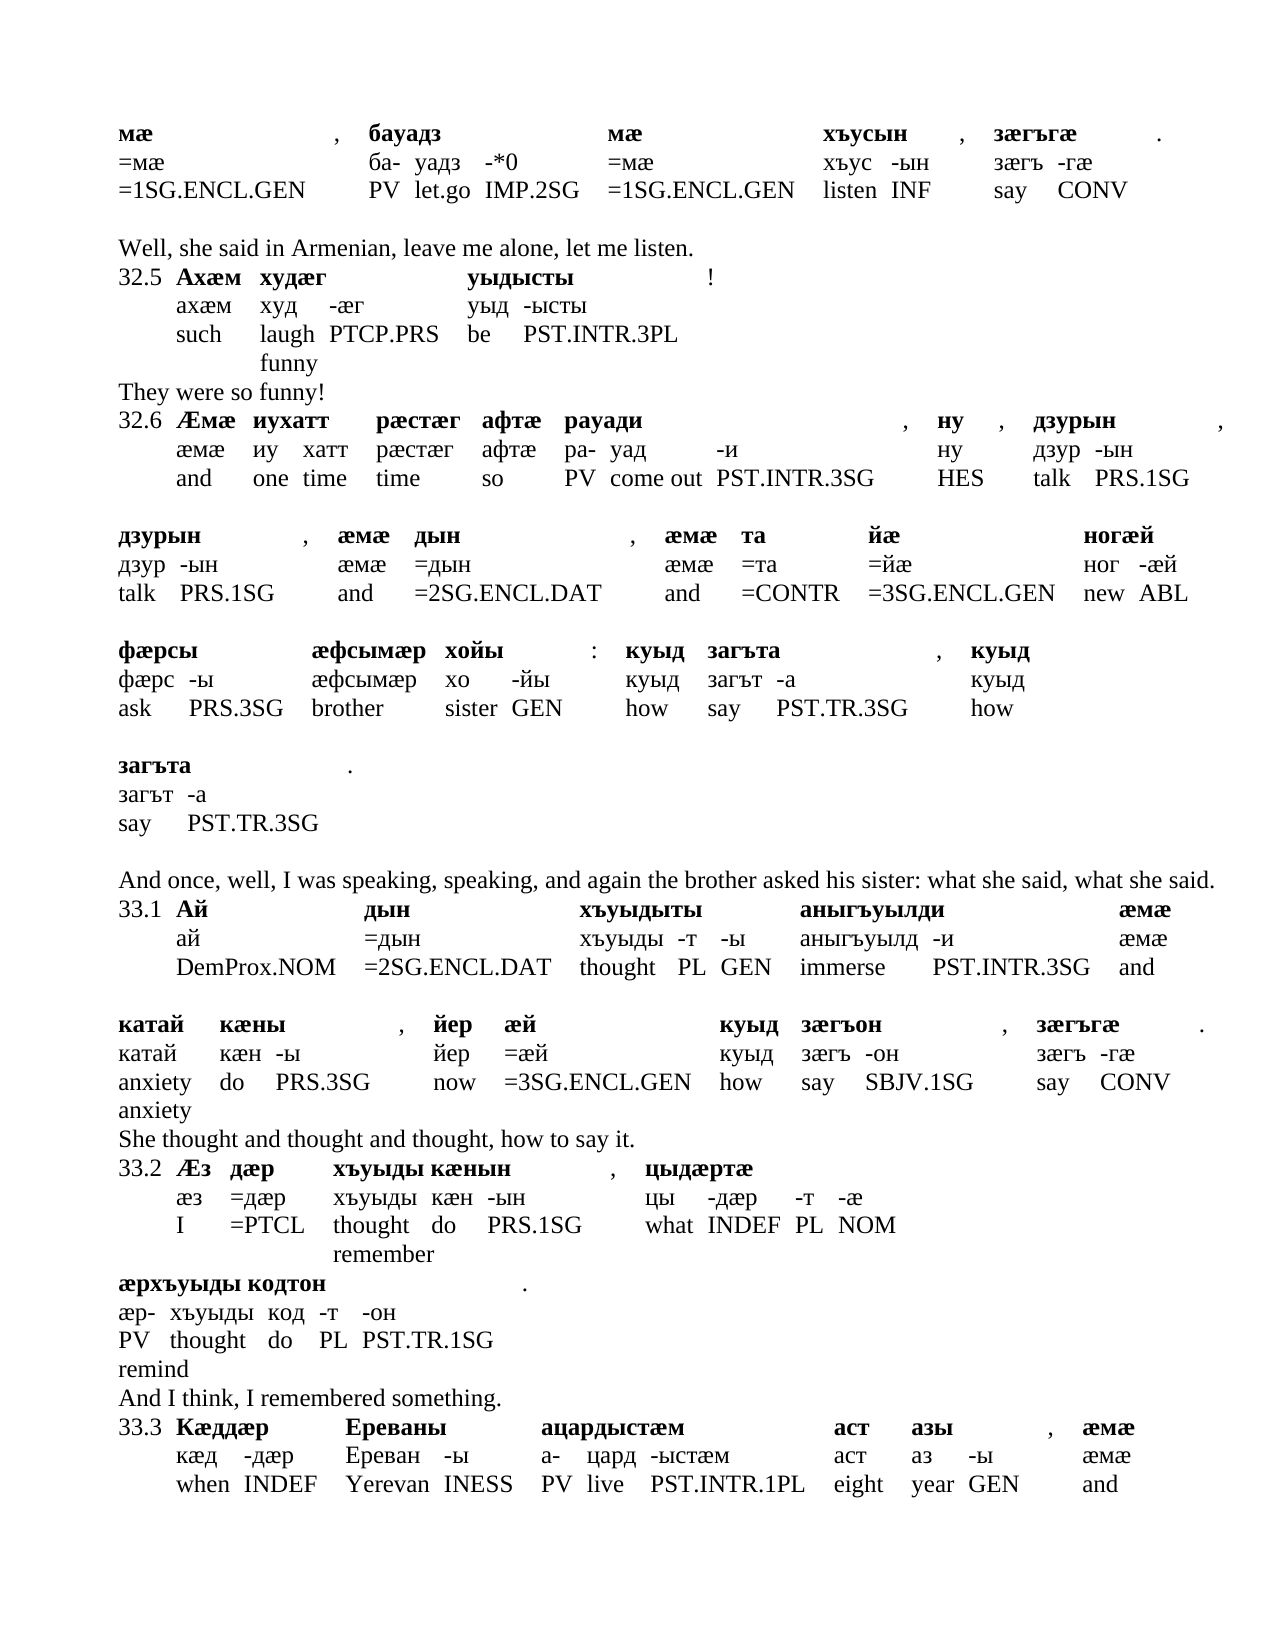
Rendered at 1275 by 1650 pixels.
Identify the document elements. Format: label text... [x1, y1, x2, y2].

text PST.INTR.3SG [716, 463, 875, 492]
text thought [333, 1211, 417, 1239]
text æмæ [176, 434, 225, 463]
text 32.5 [118, 262, 162, 291]
text катай [118, 1009, 206, 1038]
text загъта [707, 636, 922, 664]
text Well, she said in Armenian, leave me alone, let me listen. [118, 233, 1249, 262]
text how [625, 693, 679, 722]
text хъуыды [333, 1182, 417, 1211]
text Ахæм [176, 262, 246, 291]
text уыд [467, 291, 509, 319]
text year [911, 1469, 954, 1498]
text anxiety [118, 1096, 206, 1124]
text аныгъуылди [799, 894, 1105, 923]
text Ай [176, 894, 350, 923]
text , [1002, 1009, 1023, 1038]
text аныгъуылд [799, 923, 918, 952]
text =та [741, 549, 840, 578]
text бауадз [368, 118, 594, 147]
text be [467, 319, 509, 348]
text -æг [329, 291, 439, 319]
text зæгъ [1036, 1038, 1086, 1067]
text рæстæг [376, 406, 468, 434]
text PL [319, 1326, 348, 1354]
text -он [865, 1038, 974, 1067]
text time [376, 463, 454, 492]
text уад [610, 434, 702, 463]
text , [936, 636, 957, 664]
text , [998, 406, 1019, 434]
text ба- [368, 147, 401, 176]
text -он [362, 1297, 494, 1326]
text GEN [968, 1469, 1019, 1498]
text зæгъгæ [994, 118, 1142, 147]
text PRS.1SG [1094, 463, 1190, 492]
text æмæ [664, 521, 727, 549]
text PST.INTR.1PL [650, 1469, 806, 1498]
text Кæддæр [176, 1412, 331, 1441]
text æмæ [337, 549, 387, 578]
text куыд [971, 664, 1025, 693]
text -ы [968, 1441, 1019, 1469]
text хъуыды [169, 1297, 254, 1326]
text цард [587, 1441, 636, 1469]
text INDEF [244, 1469, 317, 1498]
text , [959, 118, 980, 147]
text дзур [1033, 434, 1081, 463]
text immerse [799, 952, 918, 981]
text sister [445, 693, 498, 722]
text -а [776, 664, 908, 693]
text PL [677, 952, 707, 981]
text зæгъ [994, 147, 1043, 176]
text -*0 [484, 147, 580, 176]
text ахæм [176, 291, 232, 319]
text one [253, 463, 289, 492]
text ! [706, 262, 727, 291]
text , [610, 1153, 631, 1182]
text æфсымæр [311, 636, 431, 664]
text : [591, 636, 612, 664]
text æз [176, 1182, 202, 1211]
text SBJV.1SG [865, 1067, 974, 1096]
text Ереван [345, 1441, 430, 1469]
text , [398, 1009, 419, 1038]
text -и [932, 923, 1091, 952]
text куыд [719, 1038, 773, 1067]
text She thought and thought and thought, how to say it. [118, 1124, 1249, 1153]
text дзурын [118, 521, 289, 549]
text =CONTR [741, 578, 840, 607]
text мæ [607, 118, 809, 147]
text хъусын [823, 118, 945, 147]
text say [118, 808, 173, 837]
text куыд [719, 1009, 787, 1038]
text when [176, 1469, 230, 1498]
text 32.6 [118, 406, 162, 434]
text дзур [118, 549, 166, 578]
text remember [333, 1239, 596, 1268]
text -ы [720, 923, 772, 952]
text æмæ [664, 549, 714, 578]
text ай [176, 923, 336, 952]
text -æй [1139, 549, 1189, 578]
text anxiety [118, 1067, 192, 1096]
text -ын [1094, 434, 1190, 463]
text say [1036, 1067, 1086, 1096]
text listen [823, 176, 877, 204]
text дын [364, 894, 566, 923]
text -ы [188, 664, 284, 693]
text PL [795, 1211, 824, 1239]
text афтæ [482, 434, 537, 463]
text кæн [431, 1182, 473, 1211]
text а- [541, 1441, 573, 1469]
text -ы [275, 1038, 371, 1067]
text дæр [230, 1153, 319, 1182]
text куыд [625, 664, 679, 693]
text eight [833, 1469, 884, 1498]
text ацардыстæм [541, 1412, 820, 1441]
text мæ [118, 118, 320, 147]
text do [219, 1067, 262, 1096]
text æмæ [1082, 1441, 1131, 1469]
text загът [118, 779, 173, 808]
text =PTCL [230, 1211, 305, 1239]
text ра- [564, 434, 596, 463]
text Æз [176, 1153, 216, 1182]
text remind [118, 1354, 508, 1383]
text зæгъ [801, 1038, 851, 1067]
text , [1047, 1412, 1068, 1441]
text PV [368, 176, 401, 204]
text =дын [364, 923, 552, 952]
text ну [937, 406, 984, 434]
text æрхъуыды кодтон [118, 1268, 508, 1297]
text IMP.2SG [484, 176, 580, 204]
text афтæ [482, 406, 550, 434]
text =æй [504, 1038, 692, 1067]
text -т [677, 923, 707, 952]
text -ыстæм [650, 1441, 806, 1469]
text , [333, 118, 354, 147]
text -и [716, 434, 875, 463]
text -т [795, 1182, 824, 1211]
text аст [833, 1441, 884, 1469]
text talk [1033, 463, 1081, 492]
text laugh [259, 319, 315, 348]
text æр- [118, 1297, 156, 1326]
text and [664, 578, 714, 607]
text =3SG.ENCL.GEN [868, 578, 1056, 607]
text -дæр [244, 1441, 317, 1469]
text =мæ [118, 147, 306, 176]
text time [303, 463, 348, 492]
text such [176, 319, 232, 348]
text загъта [118, 751, 333, 779]
text I [176, 1211, 202, 1239]
text уадз [414, 147, 471, 176]
text , [1217, 406, 1238, 434]
text , [902, 406, 923, 434]
text thought [169, 1326, 254, 1354]
text рауади [564, 406, 888, 434]
text now [433, 1067, 476, 1096]
text And I think, I remembered something. [118, 1383, 1249, 1412]
text кæны [219, 1009, 384, 1038]
text =йæ [868, 549, 1056, 578]
text рæстæг [376, 434, 454, 463]
text дзурын [1033, 406, 1204, 434]
text PST.INTR.3SG [932, 952, 1091, 981]
text PV [564, 463, 596, 492]
text та [741, 521, 854, 549]
text =дæр [230, 1182, 305, 1211]
text say [801, 1067, 851, 1096]
text And once, well, I was speaking, speaking, and again the brother asked his sister: what she said, what she said. [118, 866, 1249, 894]
text хъуыдыты [579, 894, 786, 923]
text =1SG.ENCL.GEN [607, 176, 795, 204]
text GEN [720, 952, 772, 981]
text ask [118, 693, 175, 722]
text =2SG.ENCL.DAT [414, 578, 602, 607]
text . [1156, 118, 1177, 147]
text -ы [444, 1441, 513, 1469]
text =1SG.ENCL.GEN [118, 176, 306, 204]
text PRS.1SG [179, 578, 275, 607]
text brother [311, 693, 417, 722]
text Yerevan [345, 1469, 430, 1498]
text зæгъгæ [1036, 1009, 1185, 1038]
text куыд [971, 636, 1039, 664]
text and [337, 578, 387, 607]
text -ын [487, 1182, 582, 1211]
text æмæ [1118, 894, 1182, 923]
text do [268, 1326, 305, 1354]
text GEN [511, 693, 563, 722]
text æмæ [337, 521, 400, 549]
text йер [433, 1038, 476, 1067]
text PST.TR.1SG [362, 1326, 494, 1354]
text thought [579, 952, 664, 981]
text HES [937, 463, 984, 492]
text NOM [838, 1211, 896, 1239]
text say [707, 693, 762, 722]
text funny [259, 348, 453, 377]
text come out [610, 463, 702, 492]
text худ [259, 291, 315, 319]
text CONV [1057, 176, 1128, 204]
text -ысты [523, 291, 679, 319]
text , [629, 521, 651, 549]
text хъус [823, 147, 877, 176]
text PRS.1SG [487, 1211, 582, 1239]
text let.go [414, 176, 471, 204]
text аст [833, 1412, 897, 1441]
text куыд [625, 636, 693, 664]
text PRS.3SG [275, 1067, 371, 1096]
text do [431, 1211, 473, 1239]
text . [522, 1268, 543, 1297]
text ногæй [1083, 521, 1203, 549]
text =3SG.ENCL.GEN [504, 1067, 692, 1096]
text дын [414, 521, 616, 549]
text код [268, 1297, 305, 1326]
text talk [118, 578, 166, 607]
text . [1198, 1009, 1219, 1038]
text , [302, 521, 323, 549]
text азы [911, 1412, 1033, 1441]
text say [994, 176, 1043, 204]
text what [645, 1211, 693, 1239]
text Æмæ [176, 406, 239, 434]
text how [719, 1067, 773, 1096]
text иу [253, 434, 289, 463]
text хъуыды кæнын [333, 1153, 596, 1182]
text CONV [1100, 1067, 1171, 1096]
text and [1082, 1469, 1131, 1498]
text æфсымæр [311, 664, 417, 693]
text PTCP.PRS [329, 319, 439, 348]
text -ын [891, 147, 931, 176]
text цыдæртæ [645, 1153, 910, 1182]
text INESS [444, 1469, 513, 1498]
text live [587, 1469, 636, 1498]
text хойы [445, 636, 577, 664]
text худæг [259, 262, 453, 291]
text йæ [868, 521, 1069, 549]
text -йы [511, 664, 563, 693]
text йер [433, 1009, 490, 1038]
text цы [645, 1182, 693, 1211]
text new [1083, 578, 1125, 607]
text and [1118, 952, 1168, 981]
text INDEF [707, 1211, 781, 1239]
text -т [319, 1297, 348, 1326]
text =дын [414, 549, 602, 578]
text æмæ [1082, 1412, 1145, 1441]
text кæд [176, 1441, 230, 1469]
text -дæр [707, 1182, 781, 1211]
text 33.2 [118, 1153, 162, 1182]
text æй [504, 1009, 706, 1038]
text PST.TR.3SG [187, 808, 319, 837]
text -гæ [1057, 147, 1128, 176]
text ну [937, 434, 963, 463]
text фæрс [118, 664, 175, 693]
text and [176, 463, 225, 492]
text PST.INTR.3PL [523, 319, 679, 348]
text -а [187, 779, 319, 808]
text PRS.3SG [188, 693, 284, 722]
text кæн [219, 1038, 262, 1067]
text =мæ [607, 147, 795, 176]
text хатт [303, 434, 348, 463]
text иухатт [253, 406, 362, 434]
text DemProx.NOM [176, 952, 336, 981]
text -æ [838, 1182, 896, 1211]
text хо [445, 664, 498, 693]
text фæрсы [118, 636, 298, 664]
text how [971, 693, 1025, 722]
text PV [118, 1326, 156, 1354]
text уыдысты [467, 262, 693, 291]
text PST.TR.3SG [776, 693, 908, 722]
text 33.1 [118, 894, 162, 923]
text хъуыды [579, 923, 664, 952]
text so [482, 463, 537, 492]
text загът [707, 664, 762, 693]
text . [347, 751, 368, 779]
text 33.3 [118, 1412, 162, 1441]
text -ын [179, 549, 275, 578]
text катай [118, 1038, 192, 1067]
text -гæ [1100, 1038, 1171, 1067]
text ног [1083, 549, 1125, 578]
text аз [911, 1441, 954, 1469]
text They were so funny! [118, 377, 1249, 406]
text ABL [1139, 578, 1189, 607]
text INF [891, 176, 931, 204]
text æмæ [1118, 923, 1168, 952]
text =2SG.ENCL.DAT [364, 952, 552, 981]
text Ереваны [345, 1412, 527, 1441]
text зæгъон [801, 1009, 988, 1038]
text PV [541, 1469, 573, 1498]
